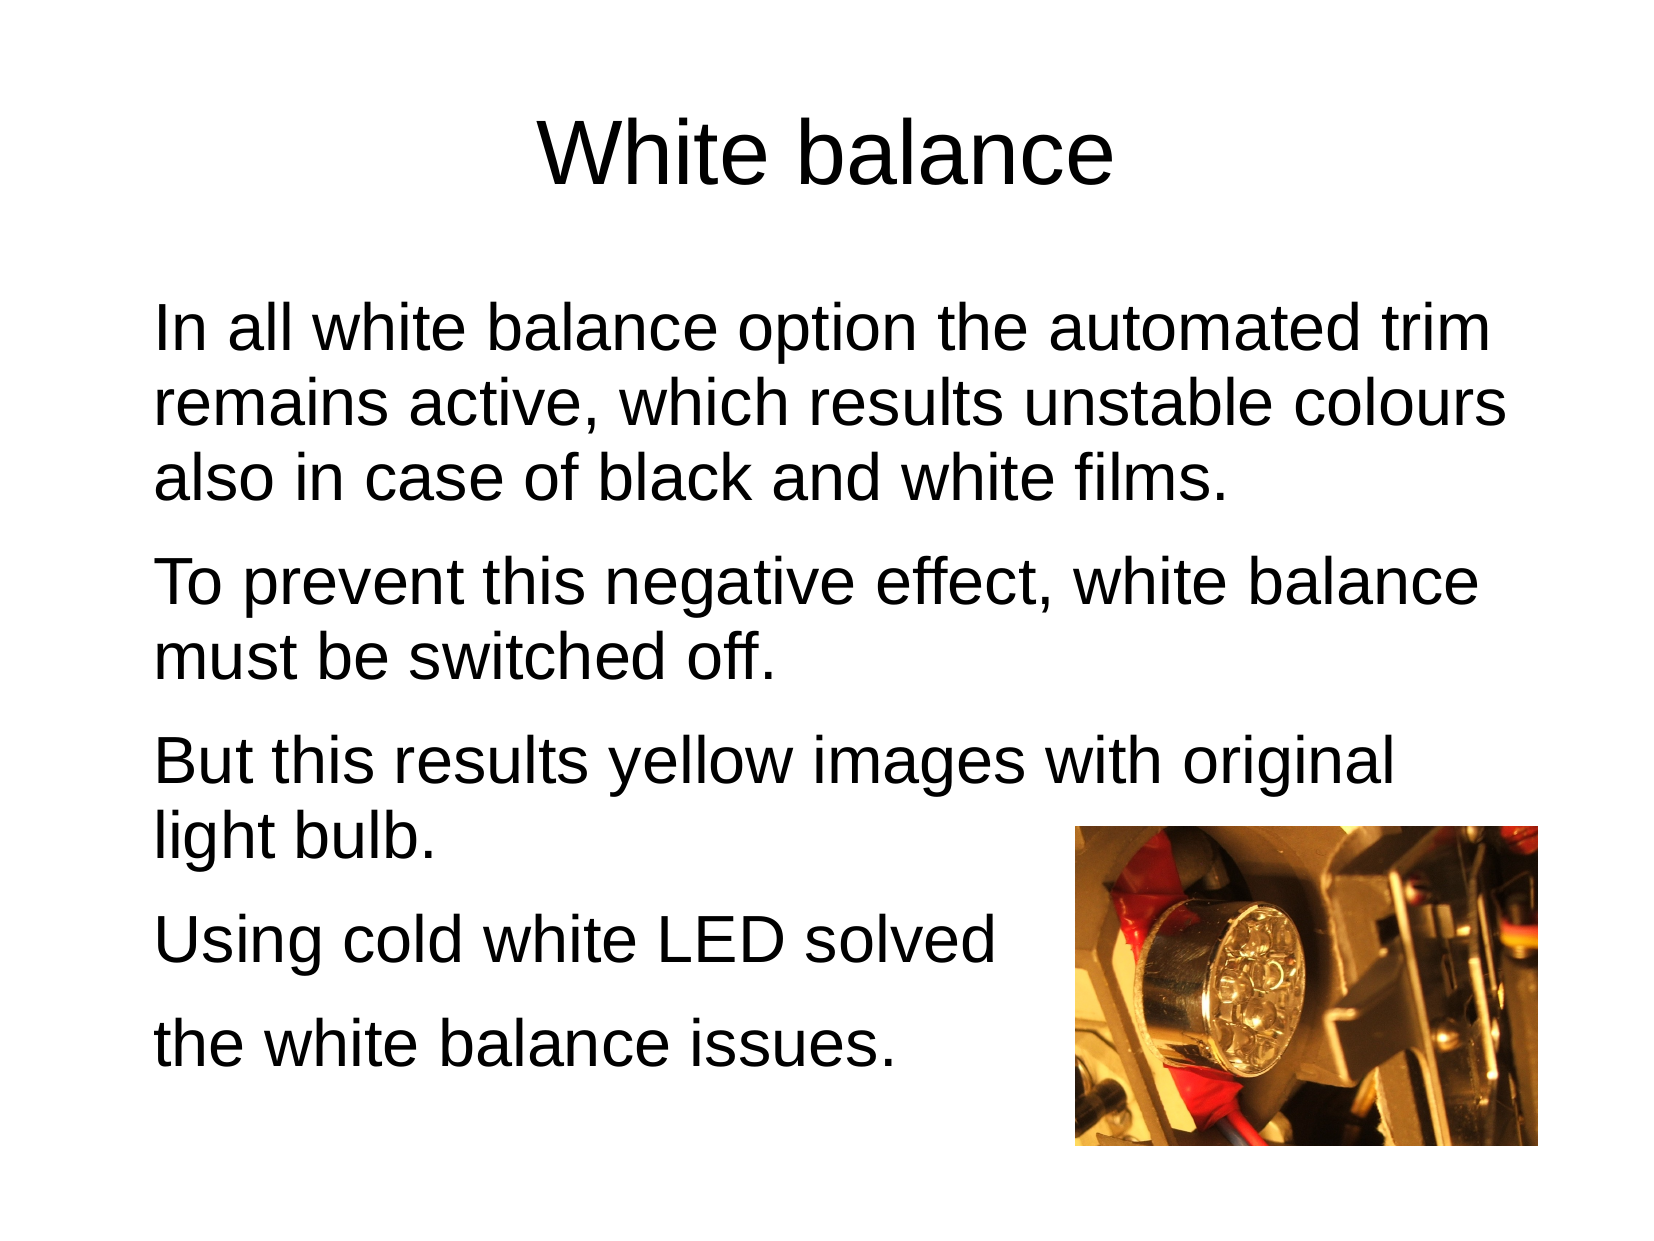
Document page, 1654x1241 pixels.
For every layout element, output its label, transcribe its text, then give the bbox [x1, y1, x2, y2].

list In all white balance option the automated trim remains active, which results unstable colours also in case of black and white films. To prevent this negative effect, white balance must be switched off. But this results yellow images with original light bulb. Using cold white LED solved the white balance issues. [82, 290, 1538, 1193]
title White balance [82, 49, 1571, 257]
picture [1075, 826, 1538, 1146]
